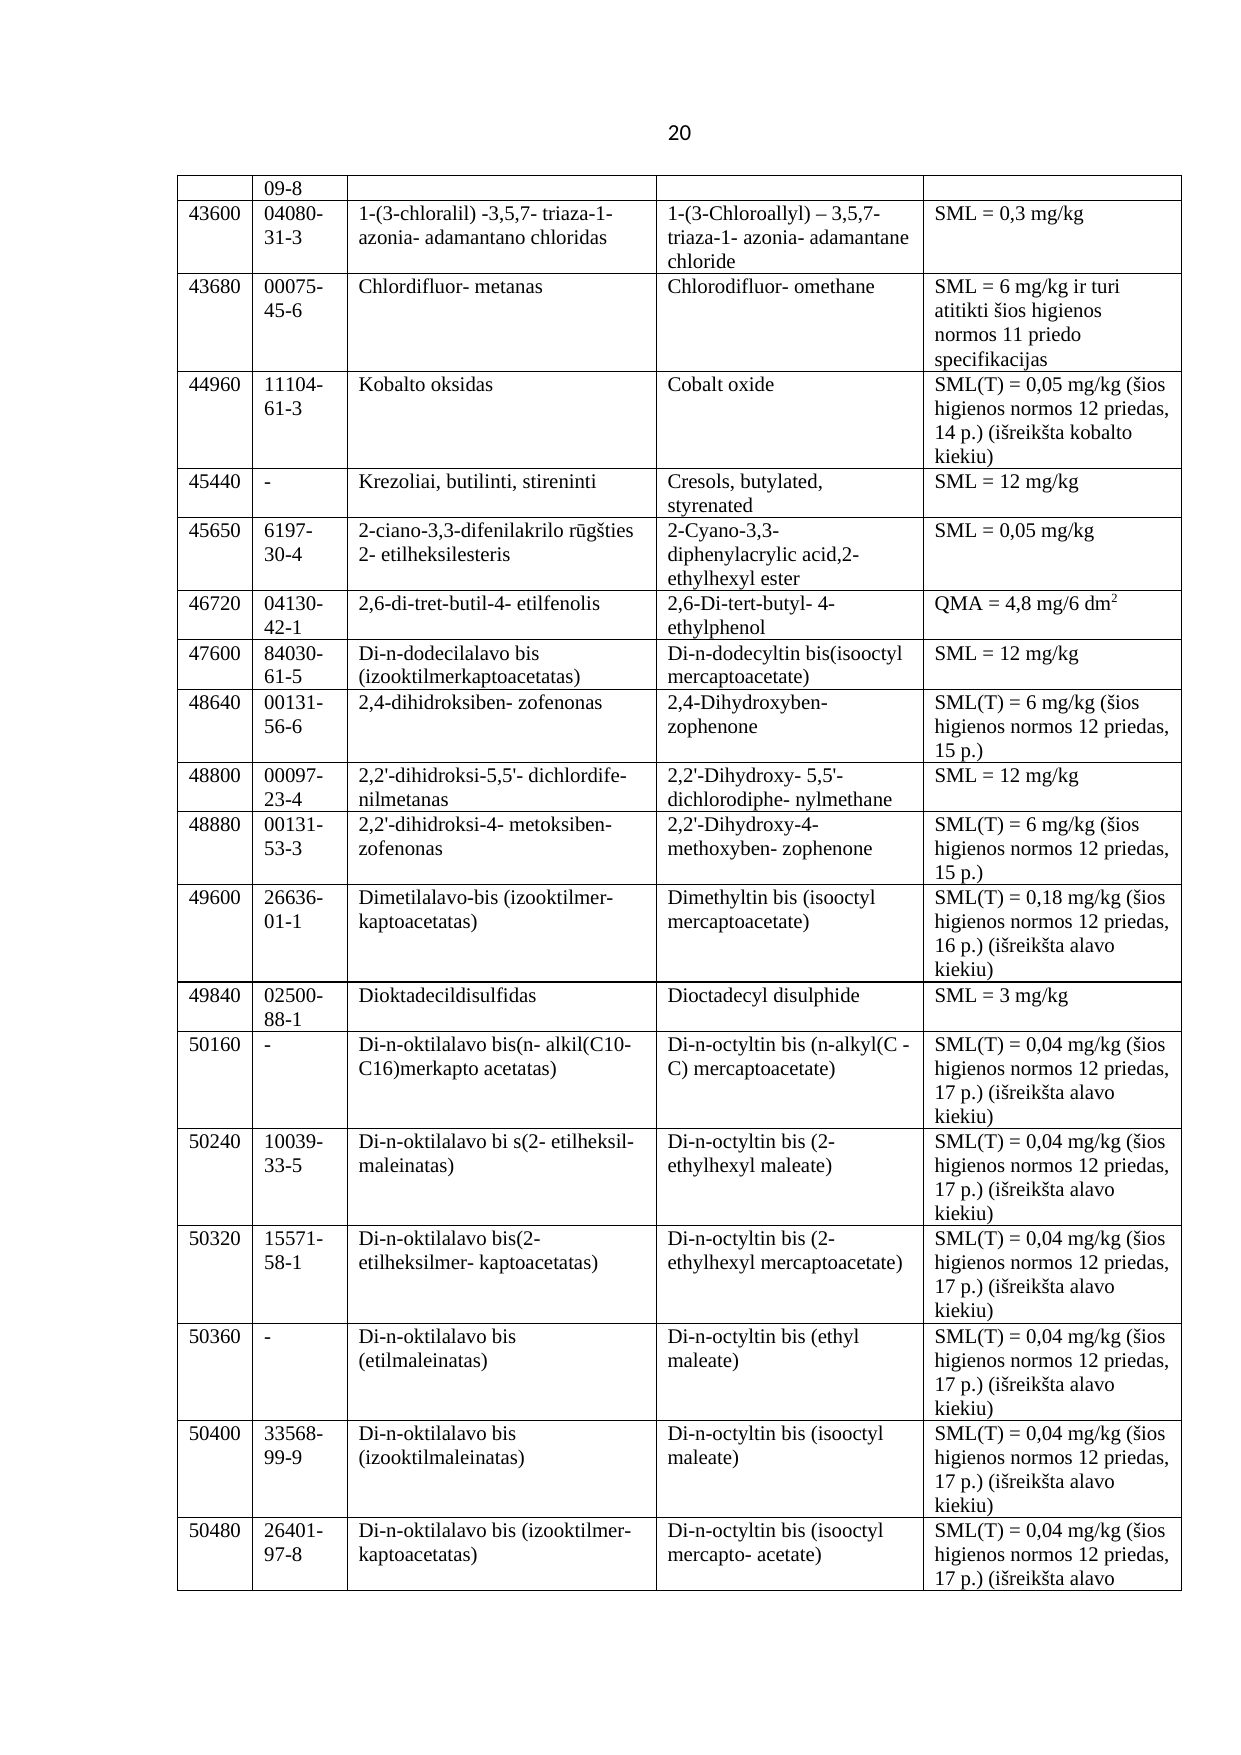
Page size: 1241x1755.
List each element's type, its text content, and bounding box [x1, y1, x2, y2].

table_cell 45650 [178, 518, 252, 590]
table_cell [924, 176, 1181, 200]
table_cell 6197-30-4 [253, 518, 347, 590]
table_cell 26636-01-1 [253, 885, 347, 981]
table_cell [178, 176, 252, 200]
table_cell SML(T) = 0,04 mg/kg (šios higienos normos 12 priedas, 17 p.) (išreikšta alavo kiekiu) [924, 1129, 1181, 1225]
table_cell Krezoliai, butilinti, stireninti [348, 469, 656, 517]
table_cell Cresols, butylated, styrenated [657, 469, 923, 517]
table_cell SML = 6 mg/kg ir turi atitikti šios higienos normos 11 priedo specifikacijas [924, 274, 1181, 371]
table_cell 45440 [178, 469, 252, 517]
table_cell QMA = 4,8 mg/6 dm2 [924, 591, 1181, 639]
table_cell 11104-61-3 [253, 372, 347, 468]
table_cell SML(T) = 0,05 mg/kg (šios higienos normos 12 priedas, 14 p.) (išreikšta kobalto kiekiu) [924, 372, 1181, 468]
table_cell 33568-99-9 [253, 1421, 347, 1517]
table_cell [348, 176, 656, 200]
table_cell 2,2'-Dihydroxy- 5,5'-dichlorodiphe- nylmethane [657, 763, 923, 811]
table_cell 2-Cyano-3,3- diphenylacrylic acid,2-ethylhexyl ester [657, 518, 923, 590]
table_cell Chlorodifluor- omethane [657, 274, 923, 371]
table_cell 50400 [178, 1421, 252, 1517]
table_cell 2,4-Dihydroxyben- zophenone [657, 690, 923, 762]
table_cell 09-8 [253, 176, 347, 200]
table_cell 00131-53-3 [253, 812, 347, 884]
table_cell SML(T) = 0,18 mg/kg (šios higienos normos 12 priedas, 16 p.) (išreikšta alavo kiekiu) [924, 885, 1181, 981]
table_cell 15571-58-1 [253, 1226, 347, 1322]
table_cell 48640 [178, 690, 252, 762]
table_cell 2,6-di-tret-butil-4- etilfenolis [348, 591, 656, 639]
table_cell SML = 0,05 mg/kg [924, 518, 1181, 590]
table_cell 2,4-dihidroksiben- zofenonas [348, 690, 656, 762]
table_cell 50320 [178, 1226, 252, 1322]
table_cell 2,2'-Dihydroxy-4- methoxyben- zophenone [657, 812, 923, 884]
table_cell 02500-88-1 [253, 983, 347, 1031]
table_cell SML(T) = 0,04 mg/kg (šios higienos normos 12 priedas, 17 p.) (išreikšta alavo kiekiu) [924, 1032, 1181, 1128]
table_cell 47600 [178, 640, 252, 688]
table_cell SML(T) = 6 mg/kg (šios higienos normos 12 priedas, 15 p.) [924, 812, 1181, 884]
table_cell 00131-56-6 [253, 690, 347, 762]
table_cell SML(T) = 0,04 mg/kg (šios higienos normos 12 priedas, 17 p.) (išreikšta alavo [924, 1518, 1181, 1590]
table_cell SML(T) = 6 mg/kg (šios higienos normos 12 priedas, 15 p.) [924, 690, 1181, 762]
table_cell SML(T) = 0,04 mg/kg (šios higienos normos 12 priedas, 17 p.) (išreikšta alavo kiekiu) [924, 1324, 1181, 1420]
table_cell Di-n-dodecilalavo bis (izooktilmerkaptoacetatas) [348, 640, 656, 688]
table_cell SML = 3 mg/kg [924, 983, 1181, 1031]
table_cell Di-n-oktilalavo bis (izooktilmaleinatas) [348, 1421, 656, 1517]
table_cell 2,2'-dihidroksi-5,5'- dichlordife- nilmetanas [348, 763, 656, 811]
table_cell Dioctadecyl disulphide [657, 983, 923, 1031]
table_cell Kobalto oksidas [348, 372, 656, 468]
table_cell 1-(3-chloralil) -3,5,7- triaza-1-azonia- adamantano chloridas [348, 201, 656, 273]
table_cell - [253, 1324, 347, 1420]
table_cell Di-n-dodecyltin bis(isooctyl mercaptoacetate) [657, 640, 923, 688]
table_cell 50480 [178, 1518, 252, 1590]
table_cell SML(T) = 0,04 mg/kg (šios higienos normos 12 priedas, 17 p.) (išreikšta alavo kiekiu) [924, 1226, 1181, 1322]
table_cell SML = 0,3 mg/kg [924, 201, 1181, 273]
table_cell Di-n-oktilalavo bis (etilmaleinatas) [348, 1324, 656, 1420]
table_cell 43680 [178, 274, 252, 371]
table_cell Cobalt oxide [657, 372, 923, 468]
table_cell 1-(3-Chloroallyl) – 3,5,7-triaza-1- azonia- adamantane chloride [657, 201, 923, 273]
table_cell 50360 [178, 1324, 252, 1420]
table_cell 04130-42-1 [253, 591, 347, 639]
table_cell - [253, 1032, 347, 1128]
table_cell Di-n-oktilalavo bis (izooktilmer- kaptoacetatas) [348, 1518, 656, 1590]
table_cell Di-n-octyltin bis (ethyl maleate) [657, 1324, 923, 1420]
table_cell SML = 12 mg/kg [924, 469, 1181, 517]
table_cell Chlordifluor- metanas [348, 274, 656, 371]
table_cell Di-n-octyltin bis (isooctyl mercapto- acetate) [657, 1518, 923, 1590]
table_cell [657, 176, 923, 200]
table_cell 49840 [178, 983, 252, 1031]
table_cell 04080-31-3 [253, 201, 347, 273]
table_cell SML = 12 mg/kg [924, 763, 1181, 811]
table_cell 2,2'-dihidroksi-4- metoksiben- zofenonas [348, 812, 656, 884]
table_cell 2-ciano-3,3-difenilakrilo rūgšties 2- etilheksilesteris [348, 518, 656, 590]
table_cell Di-n-oktilalavo bis(2- etilheksilmer- kaptoacetatas) [348, 1226, 656, 1322]
table_cell 48800 [178, 763, 252, 811]
table_cell Di-n-oktilalavo bis(n- alkil(C10-C16)merkapto acetatas) [348, 1032, 656, 1128]
table_cell Di-n-octyltin bis (2-ethylhexyl mercaptoacetate) [657, 1226, 923, 1322]
table_cell 00075-45-6 [253, 274, 347, 371]
table_cell Di-n-oktilalavo bi s(2- etilheksil- maleinatas) [348, 1129, 656, 1225]
table_cell Di-n-octyltin bis (2-ethylhexyl maleate) [657, 1129, 923, 1225]
table_cell Dioktadecildisulfidas [348, 983, 656, 1031]
table_cell 26401-97-8 [253, 1518, 347, 1590]
table_cell 10039-33-5 [253, 1129, 347, 1225]
table_cell 49600 [178, 885, 252, 981]
table_cell Di-n-octyltin bis (n-alkyl(C -C) mercaptoacetate) [657, 1032, 923, 1128]
table_cell 00097-23-4 [253, 763, 347, 811]
table_cell 50160 [178, 1032, 252, 1128]
table_cell 46720 [178, 591, 252, 639]
table_cell Dimethyltin bis (isooctyl mercaptoacetate) [657, 885, 923, 981]
table_cell SML(T) = 0,04 mg/kg (šios higienos normos 12 priedas, 17 p.) (išreikšta alavo kiekiu) [924, 1421, 1181, 1517]
table_cell SML = 12 mg/kg [924, 640, 1181, 688]
table_cell 48880 [178, 812, 252, 884]
table_cell 50240 [178, 1129, 252, 1225]
table_cell 44960 [178, 372, 252, 468]
table_cell - [253, 469, 347, 517]
table_cell Dimetilalavo-bis (izooktilmer- kaptoacetatas) [348, 885, 656, 981]
table_cell 84030-61-5 [253, 640, 347, 688]
table_cell Di-n-octyltin bis (isooctyl maleate) [657, 1421, 923, 1517]
table_cell 2,6-Di-tert-butyl- 4-ethylphenol [657, 591, 923, 639]
table_cell 43600 [178, 201, 252, 273]
